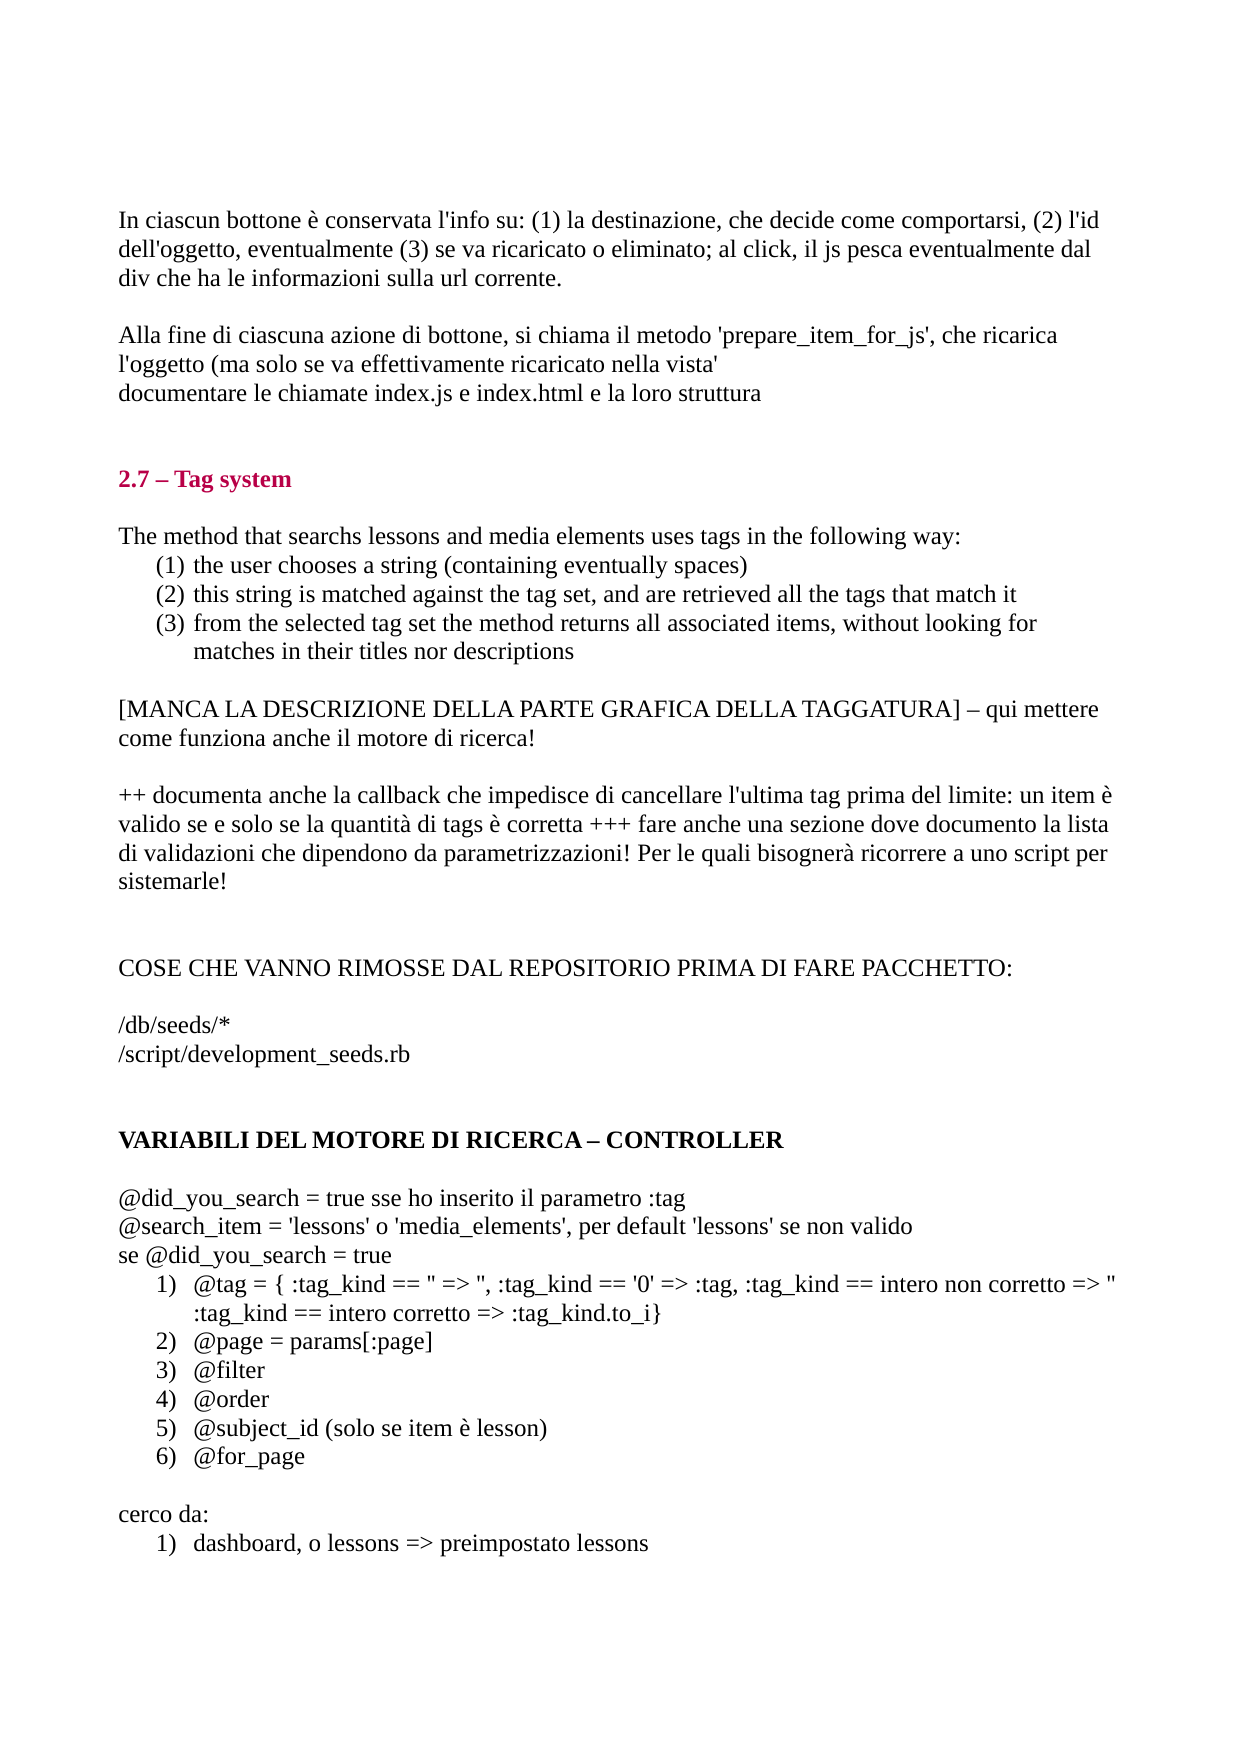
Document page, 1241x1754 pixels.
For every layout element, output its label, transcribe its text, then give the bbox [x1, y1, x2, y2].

list @page = params[:page] [156, 1326, 1122, 1355]
list @for_page [156, 1441, 1122, 1470]
list from the selected tag set the method returns all associated items, without looking for matches in their titles nor descriptions [156, 608, 1122, 665]
list the user chooses a string (containing eventually spaces) [156, 550, 1122, 579]
text [MANCA LA DESCRIZIONE DELLA PARTE GRAFICA DELLA TAGGATURA] – qui mettere come funziona anche il motore di ricerca! [118, 694, 1122, 751]
text Alla fine di ciascuna azione di bottone, si chiama il metodo 'prepare_item_for_js', che ricarica l'oggetto (ma solo se va effettivamente ricaricato nella vista' [118, 320, 1122, 378]
text cerco da: [118, 1499, 1122, 1528]
text In ciascun bottone è conservata l'info su: (1) la destinazione, che decide come comportarsi, (2) l'id dell'oggetto, eventualmente (3) se va ricaricato o eliminato; al click, il js pesca eventualmente dal div che ha le informazioni sulla url corrente. [118, 205, 1122, 291]
text The method that searchs lessons and media elements uses tags in the following way: [118, 521, 1122, 550]
text COSE CHE VANNO RIMOSSE DAL REPOSITORIO PRIMA DI FARE PACCHETTO: [118, 953, 1122, 981]
list @filter [156, 1355, 1122, 1384]
text se @did_you_search = true [118, 1240, 1122, 1269]
text VARIABILI DEL MOTORE DI RICERCA – CONTROLLER [118, 1125, 1122, 1154]
text /script/development_seeds.rb [118, 1039, 1122, 1068]
list @tag = { :tag_kind == '' => '', :tag_kind == '0' => :tag, :tag_kind == intero non corretto => '' :tag_kind == intero corretto => :tag_kind.to_i} [156, 1269, 1122, 1326]
text ++ documenta anche la callback che impedisce di cancellare l'ultima tag prima del limite: un item è valido se e solo se la quantità di tags è corretta +++ fare anche una sezione dove documento la lista di validazioni che dipendono da parametrizzazioni! Per le quali bisognerà ricorrere a uno script per sistemarle! [118, 780, 1122, 895]
list @order [156, 1384, 1122, 1413]
text @did_you_search = true sse ho inserito il parametro :tag [118, 1183, 1122, 1211]
text /db/seeds/* [118, 1010, 1122, 1039]
list @subject_id (solo se item è lesson) [156, 1413, 1122, 1441]
text 2.7 – Tag system [118, 464, 1122, 493]
text @search_item = 'lessons' o 'media_elements', per default 'lessons' se non valido [118, 1211, 1122, 1240]
list dashboard, o lessons => preimpostato lessons [156, 1528, 1122, 1556]
text documentare le chiamate index.js e index.html e la loro struttura [118, 378, 1122, 406]
list this string is matched against the tag set, and are retrieved all the tags that match it [156, 579, 1122, 608]
